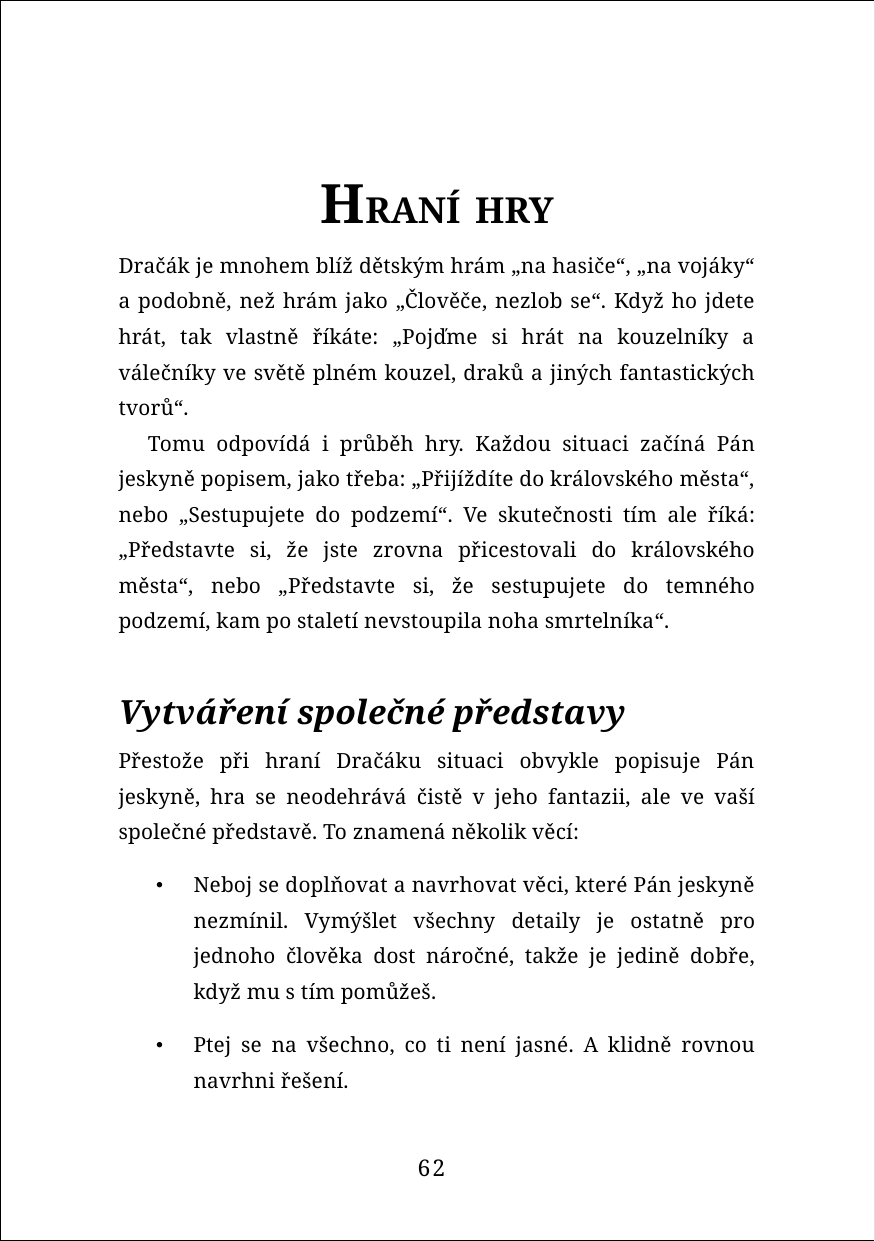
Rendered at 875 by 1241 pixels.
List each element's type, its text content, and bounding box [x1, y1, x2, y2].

text Dračák je mnohem blíž dětským hrám „na hasiče“, „na vojáky“ a podobně, než hrám jako „Člověče, nezlob se“. Když ho jdete hrát, tak vlastně říkáte: „Pojďme si hrát na kouzelníky a válečníky ve světě plném kouzel, draků a jiných fantastických tvorů“. Tomu odpovídá i průběh hry. Každou situaci začíná Pán jeskyně popisem, jako třeba: „Přijíždíte do královského města“, nebo „Sestupujete do podzemí“. Ve skutečnosti tím ale říká: „Představte si, že jste zrovna přicestovali do královského města“, nebo „Představte si, že sestupujete do temného podzemí, kam po staletí nevstoupila noha smrtelníka“. [118, 251, 756, 635]
list Ptej se na všechno, co ti není jasné. A klidně rovnou navrhni řešení. [156, 1030, 756, 1094]
text Přestože při hraní Dračáku situaci obvykle popisuje Pán jeskyně, hra se neodehrává čistě v jeho fantazii, ale ve vaší společné představě. To znamená několik věcí: [118, 746, 756, 846]
subtitle Hraní hry [118, 166, 756, 239]
subtitle Vytváření společné představy [118, 689, 756, 734]
list Neboj se doplňovat a navrhovat věci, které Pán jeskyně nezmínil. Vymýšlet všechny detaily je ostatně pro jednoho člověka dost náročné, takže je jedině dobře, když mu s tím pomůžeš. [156, 871, 756, 1006]
